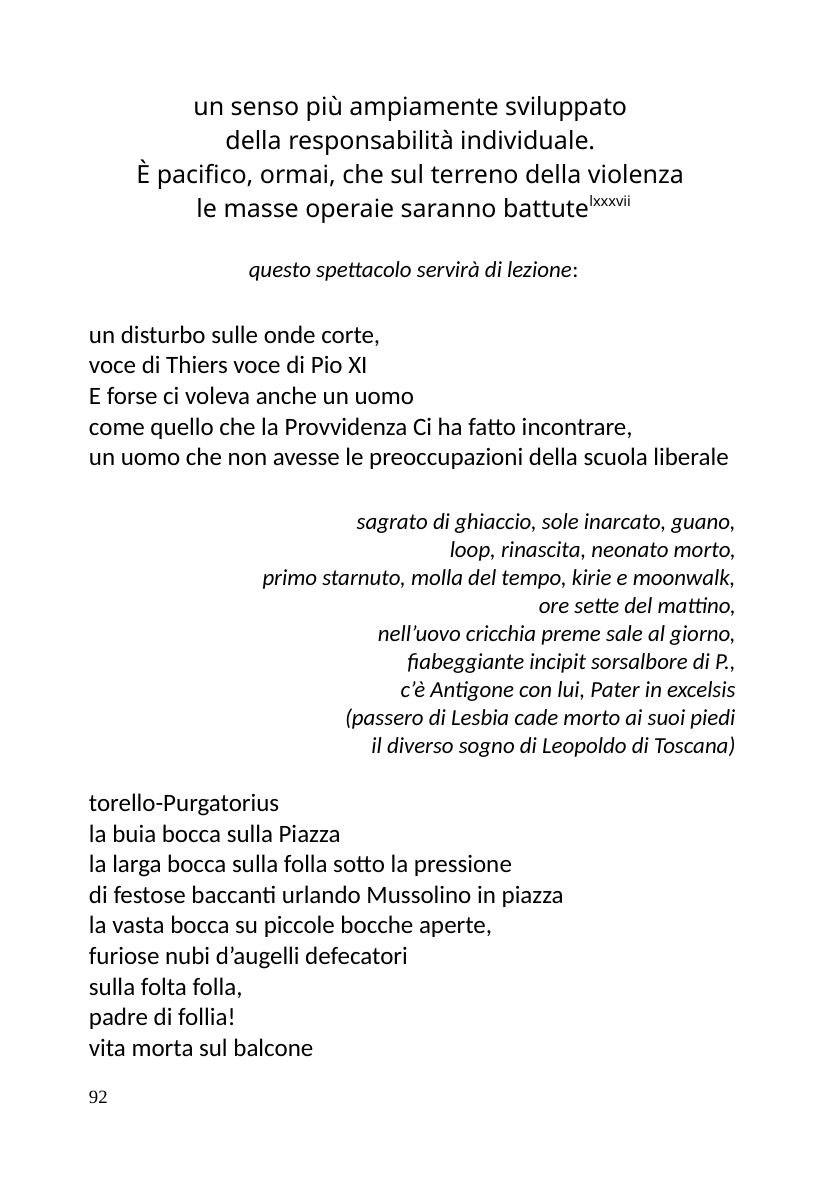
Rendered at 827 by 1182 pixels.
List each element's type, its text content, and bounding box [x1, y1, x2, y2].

text della responsabilità individuale. [89, 123, 738, 157]
text E forse ci voleva anche un uomo [89, 380, 738, 411]
text sagrato di ghiaccio, sole inarcato, guano, [89, 507, 738, 535]
text (passero di Lesbia cade morto ai suoi piedi [89, 703, 738, 731]
text vita morta sul balcone [89, 1032, 738, 1062]
text voce di Thiers voce di Pio XI [89, 349, 738, 380]
text ore sette del mattino, [89, 591, 738, 619]
text un uomo che non avesse le preoccupazioni della scuola liberale [89, 441, 738, 472]
text fiabeggiante incipit sorsalbore di P., [89, 647, 738, 675]
text come quello che la Provvidenza Ci ha fatto incontrare, [89, 411, 738, 441]
text furiose nubi d’augelli defecatori [89, 940, 738, 971]
text la buia bocca sulla Piazza [89, 818, 738, 848]
text la larga bocca sulla folla sotto la pressione [89, 848, 738, 879]
text torello-Purgatorius [89, 787, 738, 818]
text un disturbo sulle onde corte, [89, 319, 738, 349]
text sulla folta folla, [89, 971, 738, 1001]
text nell’uovo cricchia preme sale al giorno, [89, 619, 738, 647]
text il diverso sogno di Leopoldo di Toscana) [89, 731, 738, 759]
text la vasta bocca su piccole bocche aperte, [89, 909, 738, 940]
text un senso più ampiamente sviluppato [89, 89, 738, 123]
text primo starnuto, molla del tempo, kirie e moonwalk, [89, 563, 738, 591]
text questo spettacolo servirà di lezione: [89, 255, 738, 283]
text c’è Antigone con lui, Pater in excelsis [89, 675, 738, 703]
text padre di follia! [89, 1001, 738, 1032]
text loop, rinascita, neonato morto, [89, 535, 738, 563]
text di festose baccanti urlando Mussolino in piazza [89, 879, 738, 909]
text È pacifico, ormai, che sul terreno della violenza [89, 157, 738, 191]
text le masse operaie saranno battute [89, 191, 738, 225]
